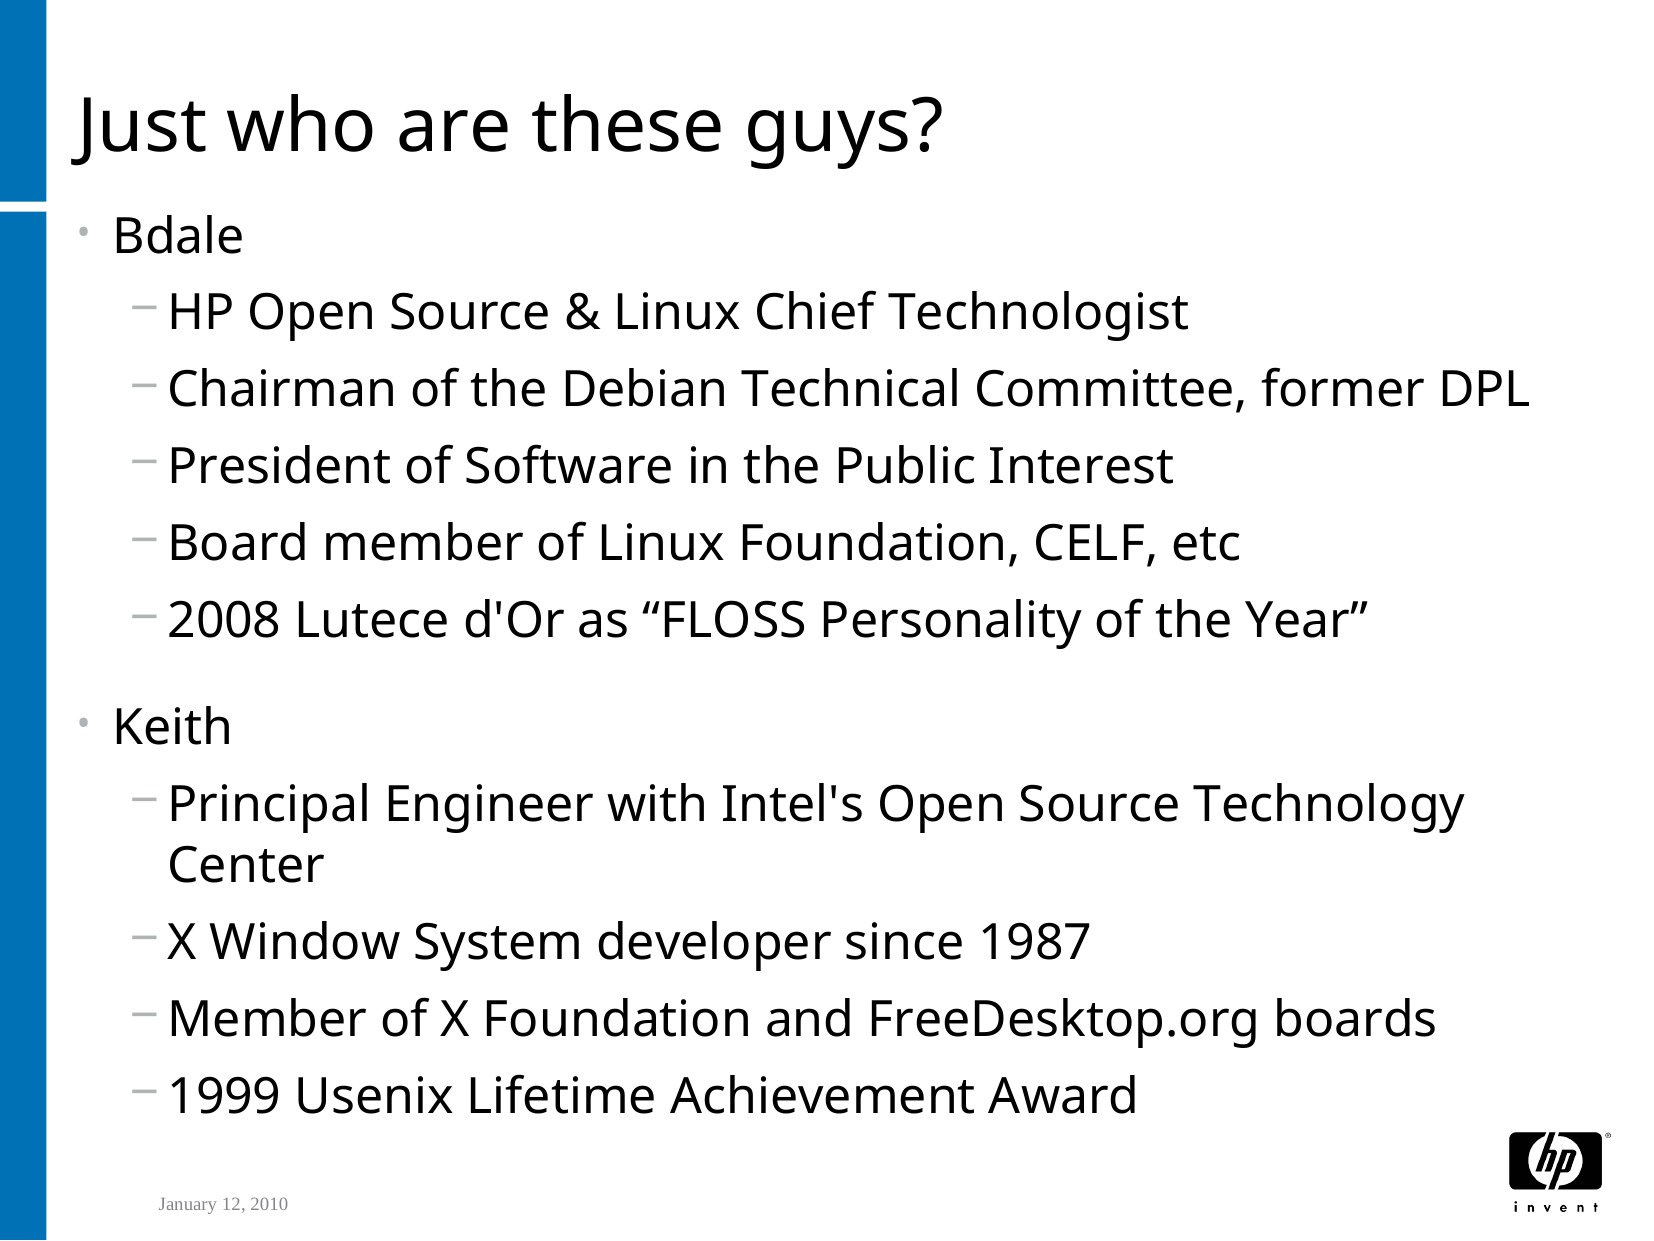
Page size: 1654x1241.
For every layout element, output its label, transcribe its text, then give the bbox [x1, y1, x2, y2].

picture [1509, 1132, 1611, 1212]
list Bdale HP Open Source & Linux Chief Technologist Chairman of the Debian Technical Committee, former DPL President of Software in the Public Interest Board member of Linux Foundation, CELF, etc 2008 Lutece d'Or as “FLOSS Personality of the Year” Keith Principal Engineer with Intel's Open Source Technology Center X Window System developer since 1987 Member of X Foundation and FreeDesktop.org boards 1999 Usenix Lifetime Achievement Award [75, 206, 1571, 1117]
title Just who are these guys? [77, 20, 1458, 206]
